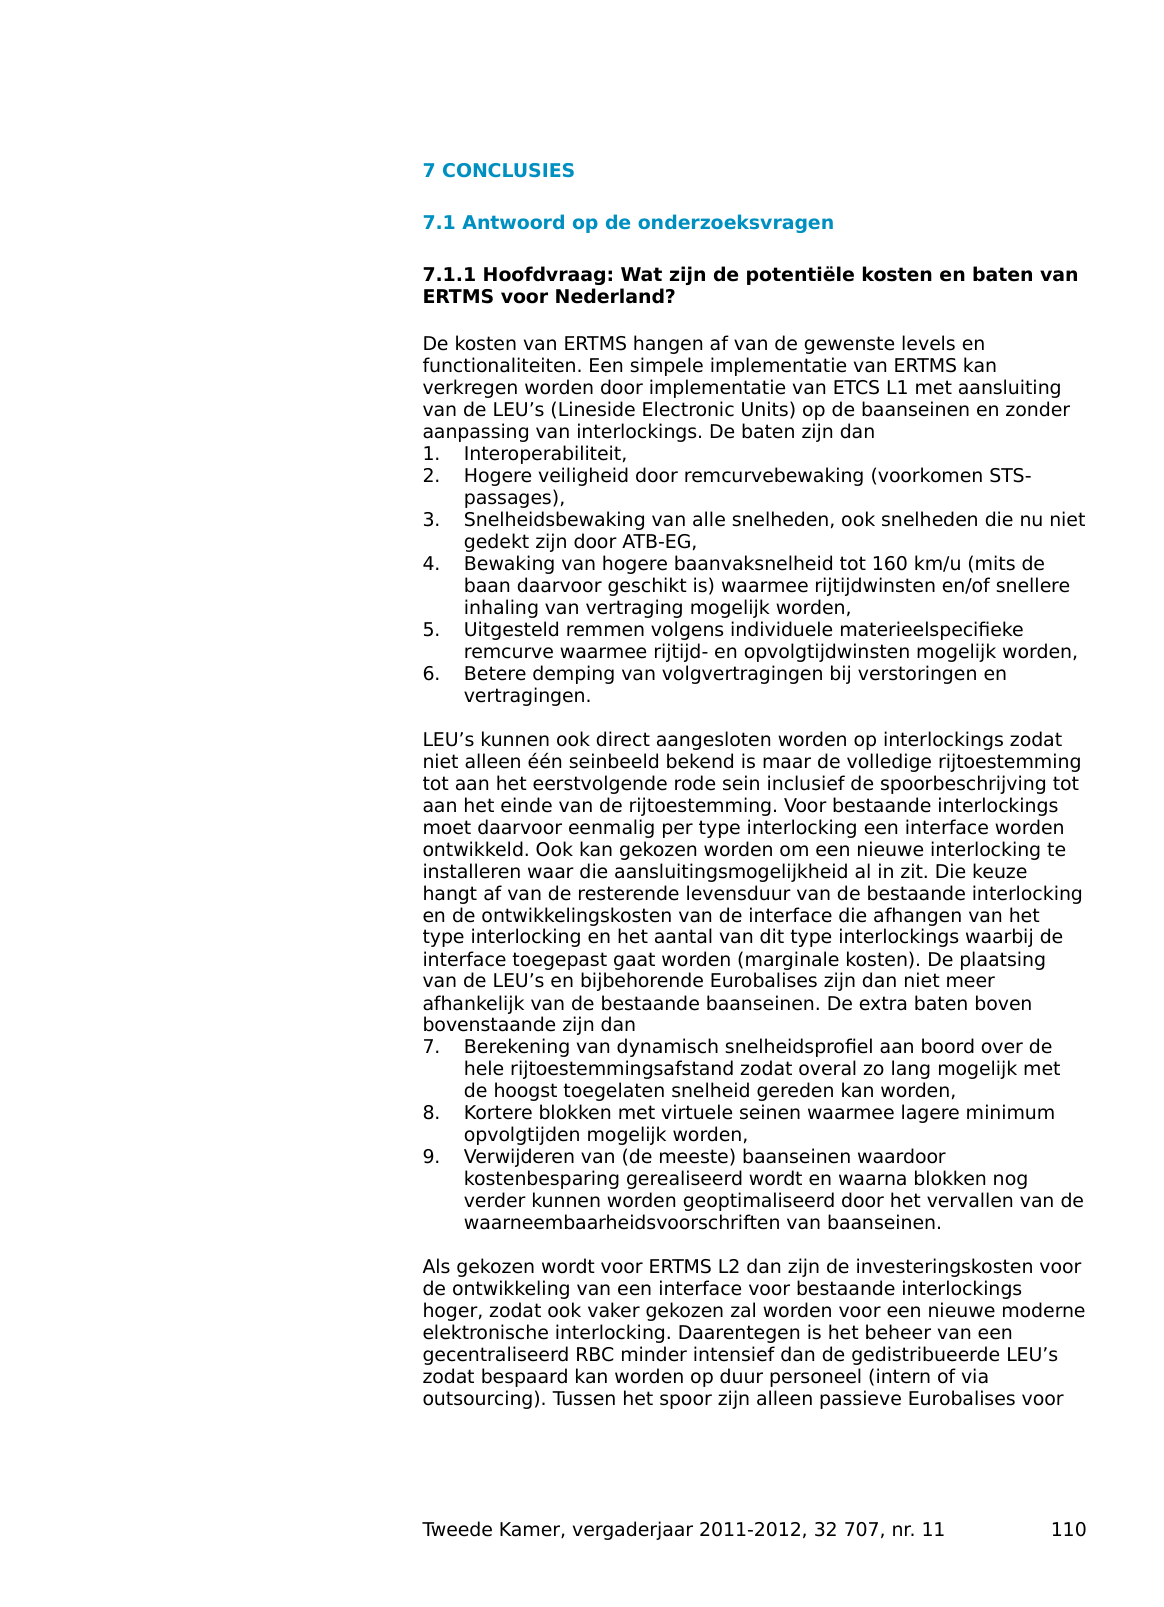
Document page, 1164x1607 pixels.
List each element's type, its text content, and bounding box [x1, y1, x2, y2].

subtitle 7.1.1 Hoofdvraag: Wat zijn de potentiële kosten en baten van ERTMS voor Nederland? [422, 264, 1087, 308]
text 1. Interoperabiliteit, [422, 443, 1087, 465]
text 9. Verwijderen van (de meeste) baanseinen waardoor kostenbesparing gerealiseerd wordt en waarna blokken nog verder kunnen worden geoptimaliseerd door het vervallen van de waarneembaarheidsvoorschriften van baanseinen. [422, 1146, 1087, 1234]
text 5. Uitgesteld remmen volgens individuele materieelspecifieke remcurve waarmee rijtijd- en opvolgtijdwinsten mogelijk worden, [422, 618, 1087, 662]
text 4. Bewaking van hogere baanvaksnelheid tot 160 km/u (mits de baan daarvoor geschikt is) waarmee rijtijdwinsten en/of snellere inhaling van vertraging mogelijk worden, [422, 553, 1087, 618]
text 7. Berekening van dynamisch snelheidsprofiel aan boord over de hele rijtoestemmingsafstand zodat overal zo lang mogelijk met de hoogst toegelaten snelheid gereden kan worden, [422, 1036, 1087, 1102]
text 2. Hogere veiligheid door remcurvebewaking (voorkomen STS-passages), [422, 465, 1087, 509]
subtitle 7 CONCLUSIES [422, 160, 1087, 182]
subtitle 7.1 Antwoord op de onderzoeksvragen [422, 212, 1087, 234]
text 8. Kortere blokken met virtuele seinen waarmee lagere minimum opvolgtijden mogelijk worden, [422, 1102, 1087, 1146]
text LEU’s kunnen ook direct aangesloten worden op interlockings zodat niet alleen één seinbeeld bekend is maar de volledige rijtoestemming tot aan het eerstvolgende rode sein inclusief de spoorbeschrijving tot aan het einde van de rijtoestemming. Voor bestaande interlockings moet daarvoor eenmalig per type interlocking een interface worden ontwikkeld. Ook kan gekozen worden om een nieuwe interlocking te installeren waar die aansluitingsmogelijkheid al in zit. Die keuze hangt af van de resterende levensduur van de bestaande interlocking en de ontwikkelingskosten van de interface die afhangen van het type interlocking en het aantal van dit type interlockings waarbij de interface toegepast gaat worden (marginale kosten). De plaatsing van de LEU’s en bijbehorende Eurobalises zijn dan niet meer afhankelijk van de bestaande baanseinen. De extra baten boven bovenstaande zijn dan [422, 729, 1087, 1036]
text Als gekozen wordt voor ERTMS L2 dan zijn de investeringskosten voor de ontwikkeling van een interface voor bestaande interlockings hoger, zodat ook vaker gekozen zal worden voor een nieuwe moderne elektronische interlocking. Daarentegen is het beheer van een gecentraliseerd RBC minder intensief dan de gedistribueerde LEU’s zodat bespaard kan worden op duur personeel (intern of via outsourcing). Tussen het spoor zijn alleen passieve Eurobalises voor [422, 1256, 1087, 1410]
text 3. Snelheidsbewaking van alle snelheden, ook snelheden die nu niet gedekt zijn door ATB-EG, [422, 509, 1087, 553]
text De kosten van ERTMS hangen af van de gewenste levels en functionaliteiten. Een simpele implementatie van ERTMS kan verkregen worden door implementatie van ETCS L1 met aansluiting van de LEU’s (Lineside Electronic Units) op de baanseinen en zonder aanpassing van interlockings. De baten zijn dan [422, 333, 1087, 443]
text 6. Betere demping van volgvertragingen bij verstoringen en vertragingen. [422, 662, 1087, 706]
